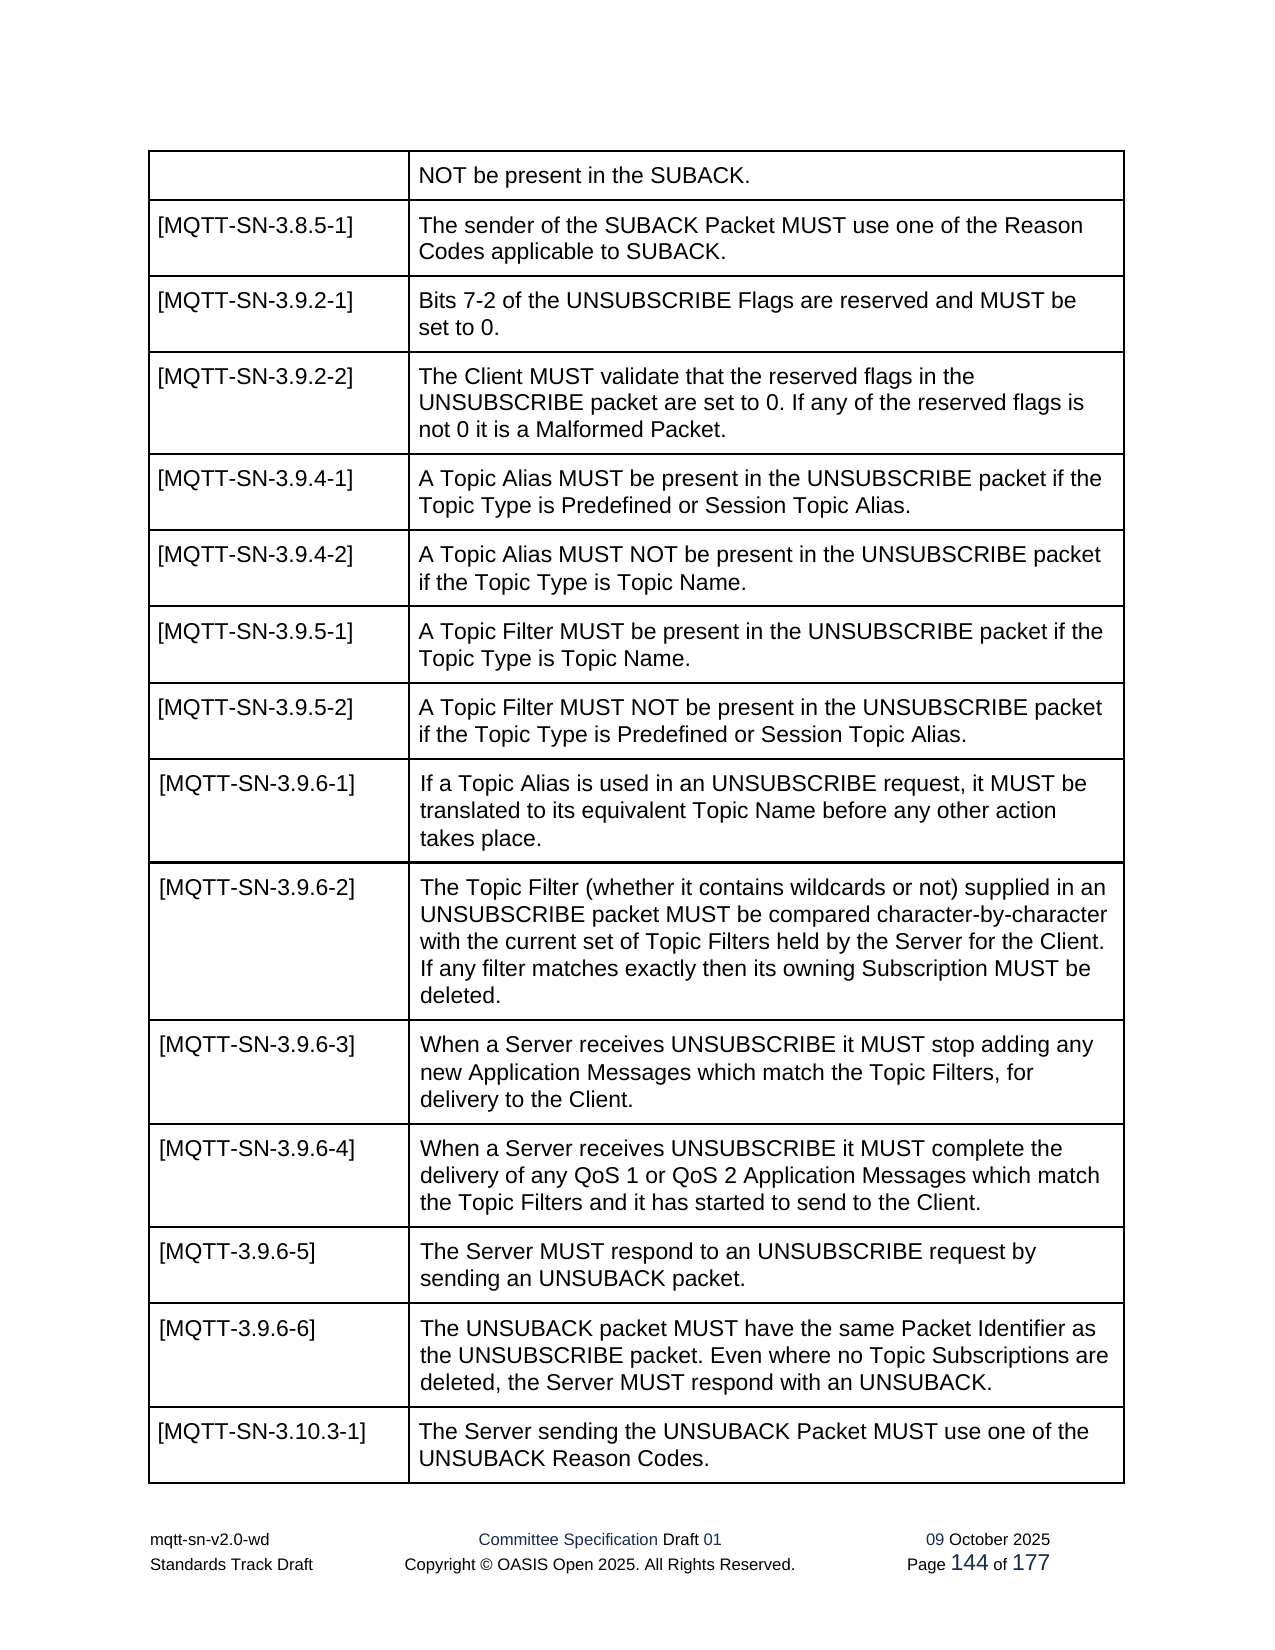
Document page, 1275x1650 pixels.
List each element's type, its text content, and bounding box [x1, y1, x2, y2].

table_cell The Client MUST validate that the reserved flags in the UNSUBSCRIBE packet are set to 0. If any of the reserved flags is not 0 it is a Malformed Packet. [410, 353, 1123, 452]
table_cell [MQTT-SN-3.9.6-3] [150, 1021, 408, 1122]
table_cell [MQTT-SN-3.8.5-1] [150, 201, 408, 275]
table_cell A Topic Filter MUST be present in the UNSUBSCRIBE packet if the Topic Type is Topic Name. [410, 607, 1123, 682]
table_cell [MQTT-SN-3.9.4-1] [150, 455, 408, 529]
table_cell [MQTT-SN-3.9.6-4] [150, 1125, 408, 1226]
table_cell [MQTT-SN-3.9.6-1] [150, 760, 408, 861]
table_cell [MQTT-SN-3.9.6-2] [150, 864, 408, 1019]
table_cell [MQTT-SN-3.9.2-1] [150, 277, 408, 351]
table_cell [MQTT-SN-3.9.2-2] [150, 353, 408, 452]
table_cell A Topic Alias MUST be present in the UNSUBSCRIBE packet if the Topic Type is Predefined or Session Topic Alias. [410, 455, 1123, 529]
table_cell When a Server receives UNSUBSCRIBE it MUST stop adding any new Application Messages which match the Topic Filters, for delivery to the Client. [410, 1021, 1123, 1122]
table_cell [MQTT-SN-3.9.4-2] [150, 531, 408, 605]
table_cell The sender of the SUBACK Packet MUST use one of the Reason Codes applicable to SUBACK. [410, 201, 1123, 275]
table_cell The Server sending the UNSUBACK Packet MUST use one of the UNSUBACK Reason Codes. [410, 1408, 1123, 1482]
table_cell [MQTT-SN-3.9.5-1] [150, 607, 408, 682]
table_cell [150, 152, 408, 199]
table_cell If a Topic Alias is used in an UNSUBSCRIBE request, it MUST be translated to its equivalent Topic Name before any other action takes place. [410, 760, 1123, 861]
table_cell The UNSUBACK packet MUST have the same Packet Identifier as the UNSUBSCRIBE packet. Even where no Topic Subscriptions are deleted, the Server MUST respond with an UNSUBACK. [410, 1304, 1123, 1406]
table_cell Bits 7-2 of the UNSUBSCRIBE Flags are reserved and MUST be set to 0. [410, 277, 1123, 351]
table_cell A Topic Filter MUST NOT be present in the UNSUBSCRIBE packet if the Topic Type is Predefined or Session Topic Alias. [410, 684, 1123, 758]
table_cell When a Server receives UNSUBSCRIBE it MUST complete the delivery of any QoS 1 or QoS 2 Application Messages which match the Topic Filters and it has started to send to the Client. [410, 1125, 1123, 1226]
table_cell [MQTT-SN-3.9.5-2] [150, 684, 408, 758]
table_cell The Server MUST respond to an UNSUBSCRIBE request by sending an UNSUBACK packet. [410, 1228, 1123, 1302]
table_cell [MQTT-3.9.6-5] [150, 1228, 408, 1302]
table_cell NOT be present in the SUBACK. [410, 152, 1123, 199]
table_cell A Topic Alias MUST NOT be present in the UNSUBSCRIBE packet if the Topic Type is Topic Name. [410, 531, 1123, 605]
table_cell [MQTT-3.9.6-6] [150, 1304, 408, 1406]
table_cell The Topic Filter (whether it contains wildcards or not) supplied in an UNSUBSCRIBE packet MUST be compared character-by-character with the current set of Topic Filters held by the Server for the Client. If any filter matches exactly then its owning Subscription MUST be deleted. [410, 864, 1123, 1019]
table_cell [MQTT-SN-3.10.3-1] [150, 1408, 408, 1482]
